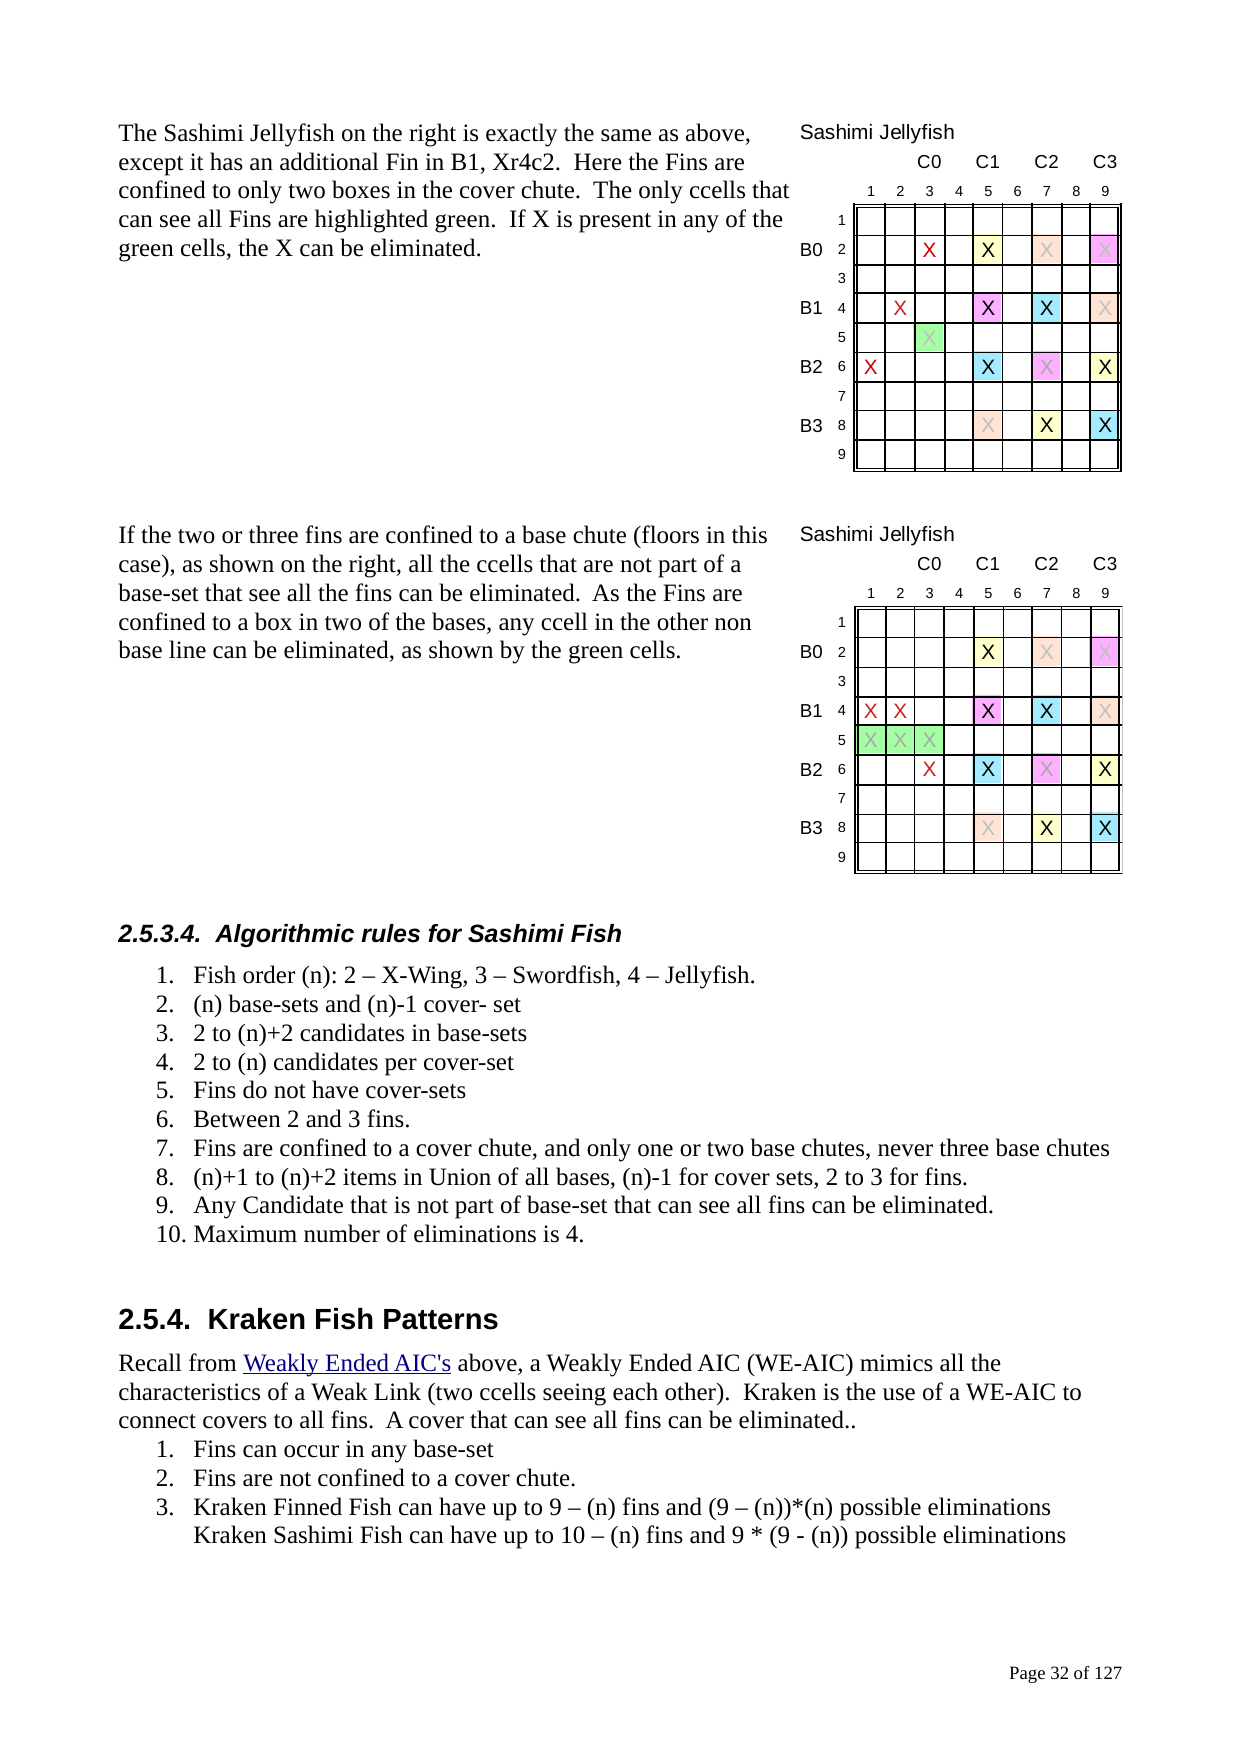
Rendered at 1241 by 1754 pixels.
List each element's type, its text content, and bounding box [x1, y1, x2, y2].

list Any Candidate that is not part of base-set that can see all fins can be eliminated. [156, 1191, 1122, 1219]
list 2 to (n)+2 candidates in base-sets [156, 1018, 1122, 1047]
subtitle Algorithmic rules for Sashimi Fish [118, 919, 1122, 948]
list Fins do not have cover-sets [156, 1076, 1122, 1104]
text The Sashimi Jellyfish on the right is exactly the same as above, except it has an additional Fin in B1, Xr4c2. Here the Fins are confined to only two boxes in the cover chute. The only ccells that can see all Fins are highlighted green. If X is present in any of the green cells, the X can be eliminated. [118, 118, 1122, 262]
list Fins are confined to a cover chute, and only one or two base chutes, never three base chutes [156, 1133, 1122, 1162]
list (n) base-sets and (n)-1 cover- set [156, 989, 1122, 1018]
list Between 2 and 3 fins. [156, 1104, 1122, 1133]
text If the two or three fins are confined to a base chute (floors in this case), as shown on the right, all the ccells that are not part of a base-set that see all the fins can be eliminated. As the Fins are confined to a box in two of the bases, any ccell in the other non base line can be eliminated, as shown by the green cells. [118, 521, 1122, 664]
list Kraken Finned Fish can have up to 9 – (n) fins and (9 – (n))*(n) possible eliminations Kraken Sashimi Fish can have up to 10 – (n) fins and 9 * (9 - (n)) possible eliminations [156, 1492, 1122, 1549]
list (n)+1 to (n)+2 items in Union of all bases, (n)-1 for cover sets, 2 to 3 for fins. [156, 1162, 1122, 1191]
list 2 to (n) candidates per cover-set [156, 1047, 1122, 1076]
text Recall from Weakly Ended AIC's above, a Weakly Ended AIC (WE-AIC) mimics all the characteristics of a Weak Link (two ccells seeing each other). Kraken is the use of a WE-AIC to connect covers to all fins. A cover that can see all fins can be eliminated.. [118, 1348, 1122, 1434]
list Fish order (n): 2 – X-Wing, 3 – Swordfish, 4 – Jellyfish. [156, 961, 1122, 989]
list Fins can occur in any base-set [156, 1434, 1122, 1463]
list Fins are not confined to a cover chute. [156, 1463, 1122, 1492]
list Maximum number of eliminations is 4. [156, 1219, 1122, 1248]
subtitle Kraken Fish Patterns [118, 1302, 1122, 1335]
